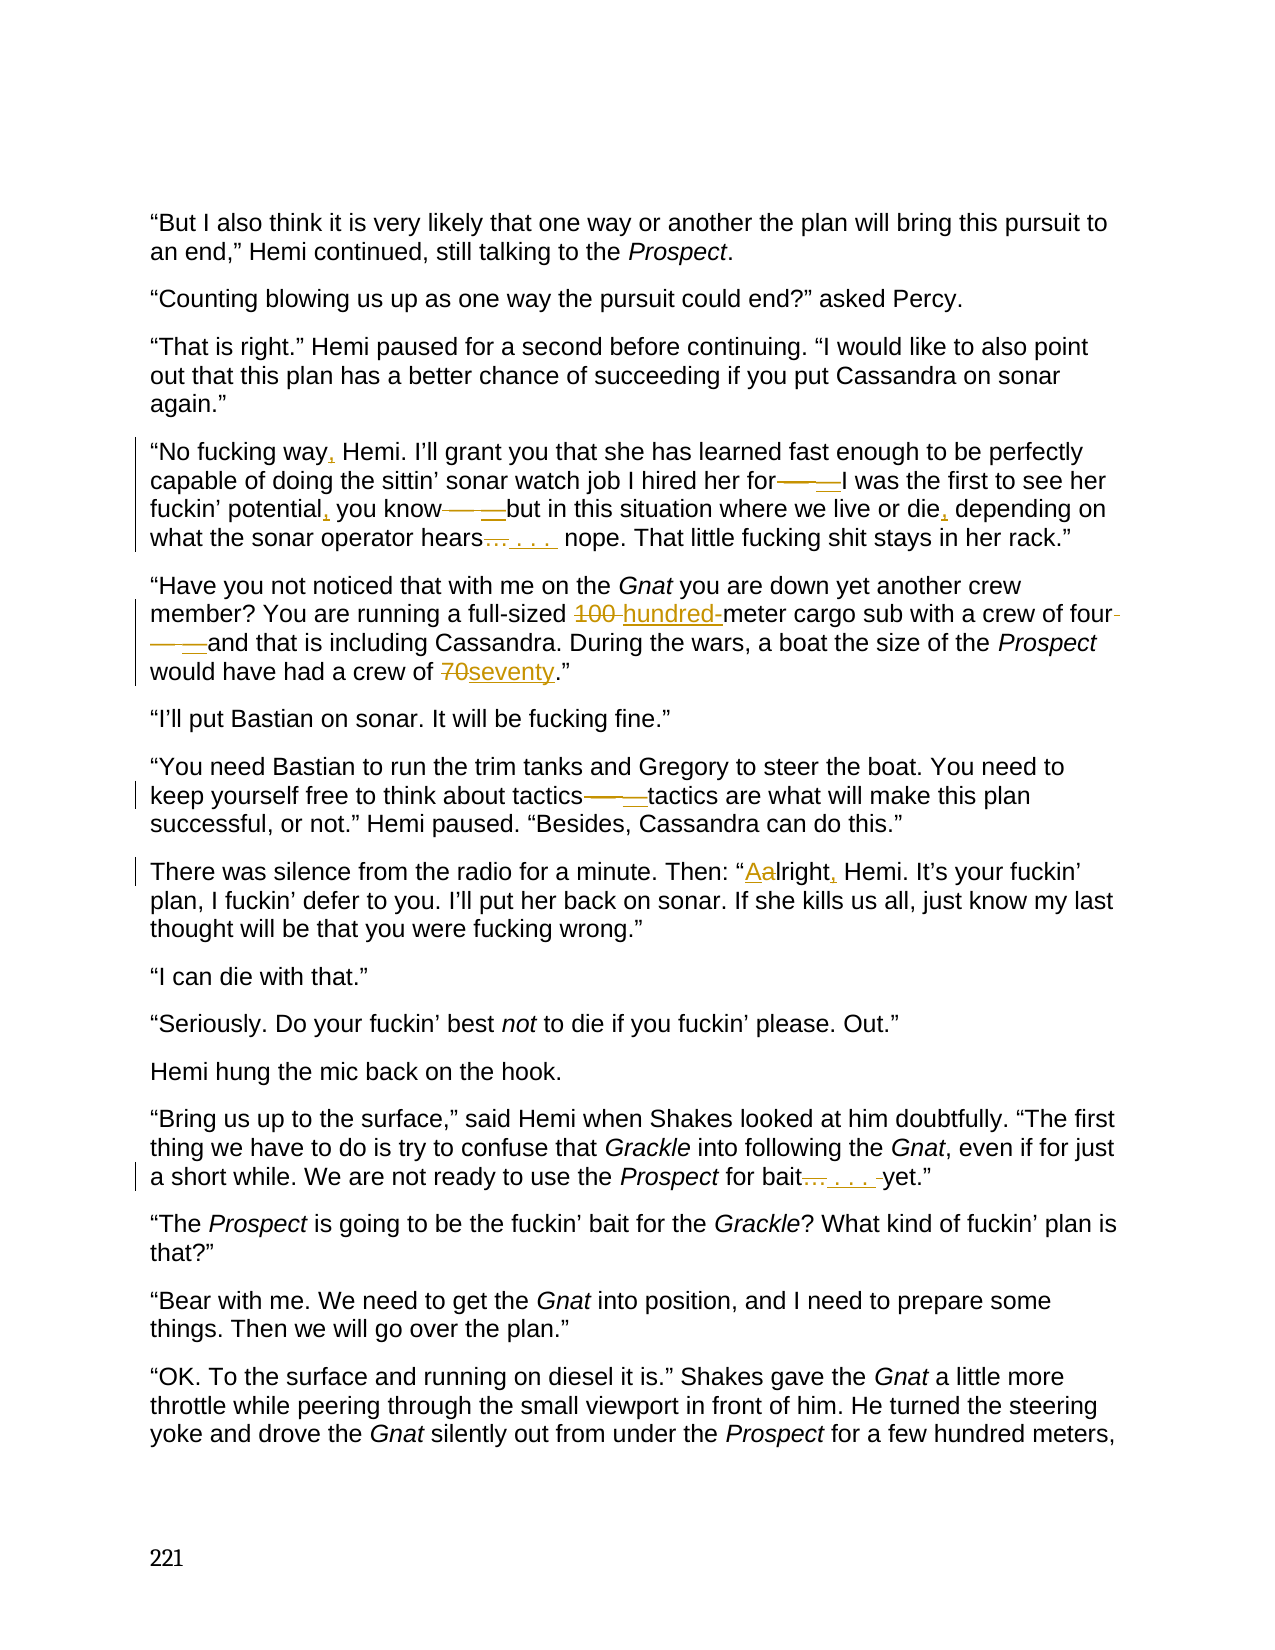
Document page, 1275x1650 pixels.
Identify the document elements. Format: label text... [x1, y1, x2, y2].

text “Bear with me. We need to get the Gnat into position, and I need to prepare some things. Then we will go over the plan.” [150, 1286, 1125, 1343]
text “I’ll put Bastian on sonar. It will be fucking fine.” [150, 704, 1125, 733]
text “Bring us up to the surface,” said Hemi when Shakes looked at him doubtfully. “The first thing we have to do is try to confuse that Grackle into following the Gnat, even if for just a short while. We are not ready to use the Prospect for bait . . . yet.” [150, 1104, 1125, 1191]
text Hemi hung the mic back on the hook. [150, 1057, 1125, 1086]
text “I can die with that.” [150, 962, 1125, 991]
text “That is right.” Hemi paused for a second before continuing. “I would like to also point out that this plan has a better chance of succeeding if you put Cassandra on sonar again.” [150, 332, 1125, 418]
text There was silence from the radio for a minute. Then: “Alright, Hemi. It’s your fuckin’ plan, I fuckin’ defer to you. I’ll put her back on sonar. If she kills us all, just know my last thought will be that you were fucking wrong.” [150, 857, 1125, 943]
text “The Prospect is going to be the fuckin’ bait for the Grackle? What kind of fuckin’ plan is that?” [150, 1209, 1125, 1267]
text “OK. To the surface and running on diesel it is.” Shakes gave the Gnat a little more throttle while peering through the small viewport in front of him. He turned the steering yoke and drove the Gnat silently out from under the Prospect for a few hundred meters, [150, 1362, 1125, 1448]
text “Counting blowing us up as one way the pursuit could end?” asked Percy. [150, 284, 1125, 313]
text “No fucking way, Hemi. I’ll grant you that she has learned fast enough to be perfectly capable of doing the sittin’ sonar watch job I hired her for—I was the first to see her fuckin’ potential, you know—but in this situation where we live or die, depending on what the sonar operator hears . . . nope. That little fucking shit stays in her rack.” [150, 437, 1125, 552]
text “Have you not noticed that with me on the Gnat you are down yet another crew member? You are running a full-sized hundred-meter cargo sub with a crew of four—and that is including Cassandra. During the wars, a boat the size of the Prospect would have had a crew of seventy.” [150, 571, 1125, 686]
text “But I also think it is very likely that one way or another the plan will bring this pursuit to an end,” Hemi continued, still talking to the Prospect. [150, 208, 1125, 266]
text “Seriously. Do your fuckin’ best not to die if you fuckin’ please. Out.” [150, 1009, 1125, 1038]
text “You need Bastian to run the trim tanks and Gregory to steer the boat. You need to keep yourself free to think about tactics—tactics are what will make this plan successful, or not.” Hemi paused. “Besides, Cassandra can do this.” [150, 752, 1125, 838]
